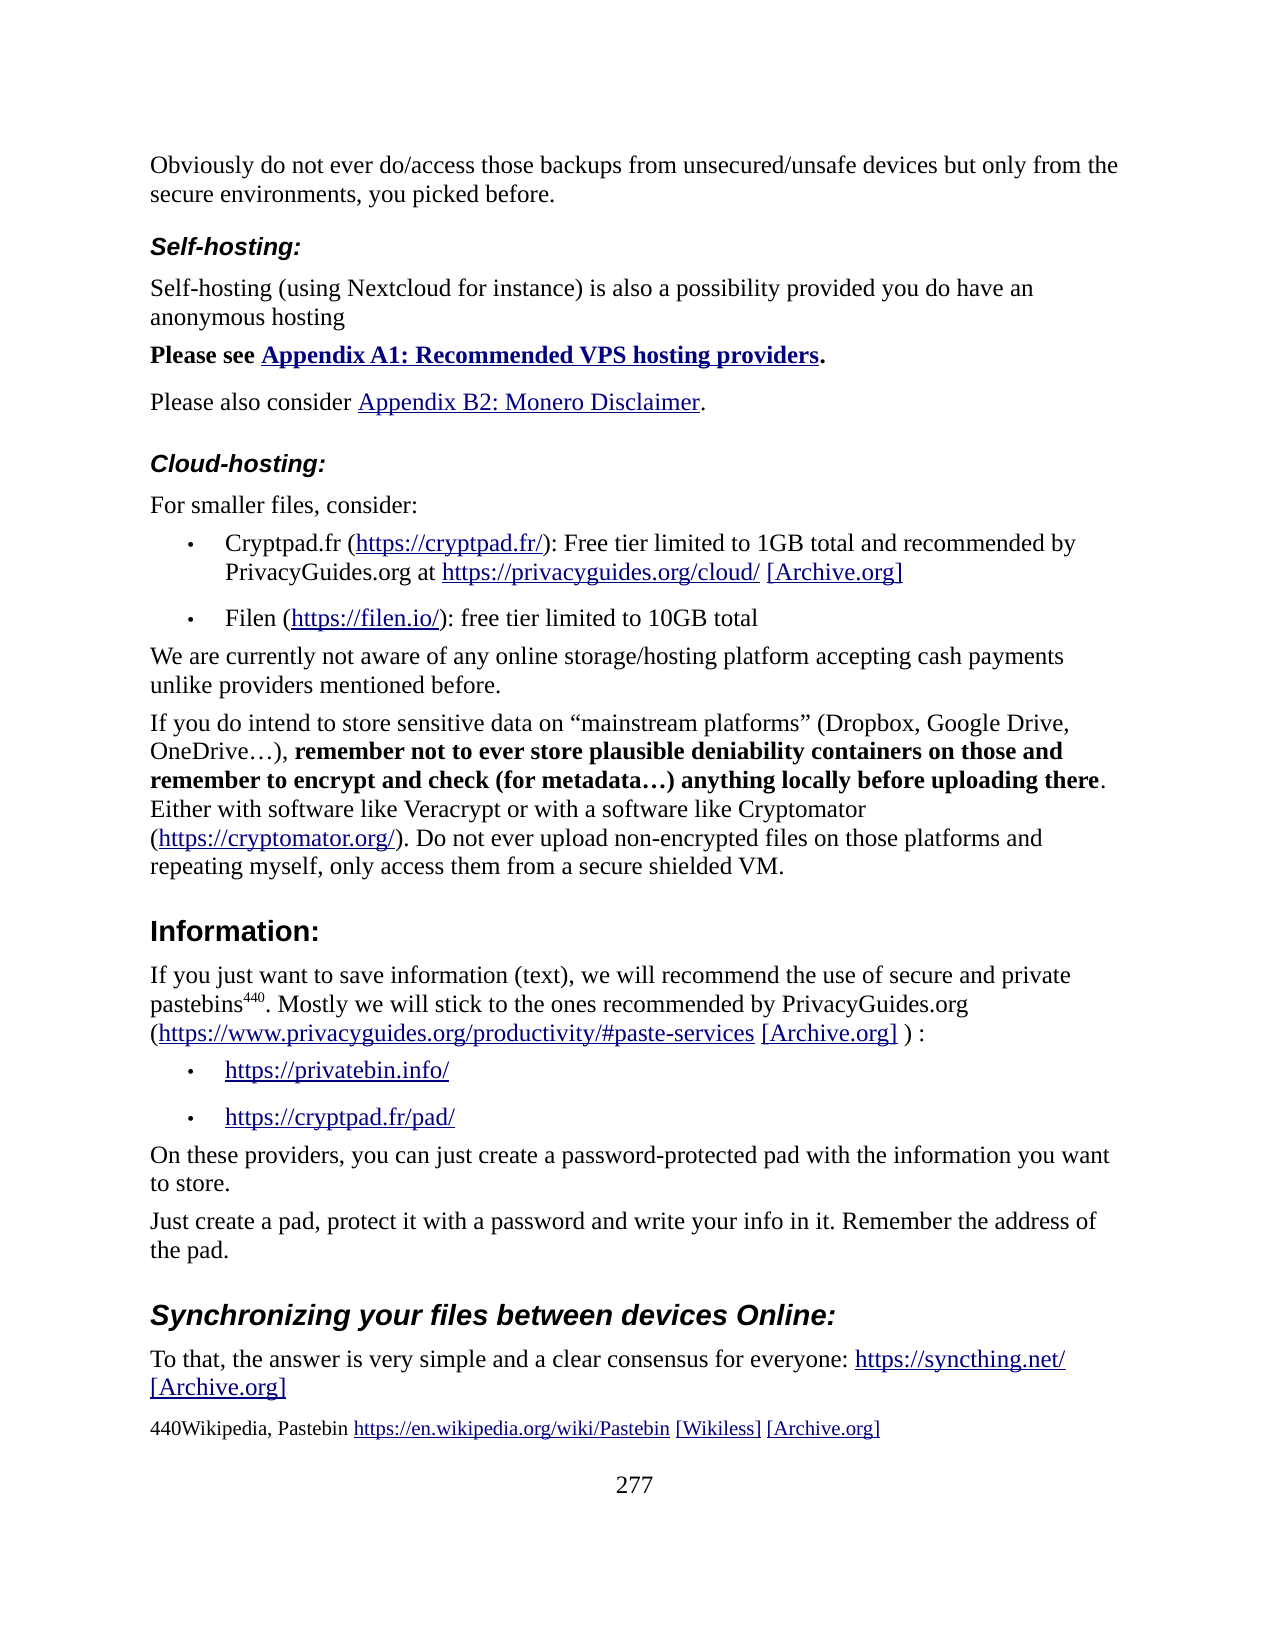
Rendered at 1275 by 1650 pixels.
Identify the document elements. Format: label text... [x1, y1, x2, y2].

text If you just want to save information (text), we will recommend the use of secure and private pastebins. Mostly we will stick to the ones recommended by PrivacyGuides.org (https://www.privacyguides.org/productivity/#paste-services [Archive.org] ) : [150, 960, 1125, 1046]
subtitle Self-hosting: [150, 232, 1125, 261]
subtitle Synchronizing your files between devices Online: [150, 1298, 1125, 1331]
text Wikipedia, Pastebin https://en.wikipedia.org/wiki/Pastebin [Wikiless] [Archive.org] [150, 1416, 1125, 1440]
text On these providers, you can just create a password-protected pad with the information you want to store. [150, 1140, 1125, 1197]
subtitle Information: [150, 914, 1125, 948]
text For smaller files, consider: [150, 490, 1125, 519]
subtitle Cloud-hosting: [150, 449, 1125, 478]
text Please also consider Appendix B2: Monero Disclaimer. [150, 387, 1125, 415]
list Cryptpad.fr (https://cryptpad.fr/): Free tier limited to 1GB total and recommended by PrivacyGuides.org at https://privacyguides.org/cloud/ [Archive.org] [187, 528, 1125, 586]
list https://privatebin.info/ [187, 1055, 1125, 1084]
list Filen (https://filen.io/): free tier limited to 10GB total [187, 603, 1125, 632]
text Obviously do not ever do/access those backups from unsecured/unsafe devices but only from the secure environments, you picked before. [150, 150, 1125, 207]
text To that, the answer is very simple and a clear consensus for everyone: https://syncthing.net/ [Archive.org] [150, 1344, 1125, 1401]
list https://cryptpad.fr/pad/ [187, 1102, 1125, 1131]
text Self-hosting (using Nextcloud for instance) is also a possibility provided you do have an anonymous hosting [150, 273, 1125, 331]
text Please see Appendix A1: Recommended VPS hosting providers. [150, 340, 1125, 369]
text Just create a pad, protect it with a password and write your info in it. Remember the address of the pad. [150, 1206, 1125, 1264]
text We are currently not aware of any online storage/hosting platform accepting cash payments unlike providers mentioned before. [150, 641, 1125, 699]
text If you do intend to store sensitive data on “mainstream platforms” (Dropbox, Google Drive, OneDrive…), remember not to ever store plausible deniability containers on those and remember to encrypt and check (for metadata…) anything locally before uploading there. Either with software like Veracrypt or with a software like Cryptomator (https://cryptomator.org/). Do not ever upload non-encrypted files on those platforms and repeating myself, only access them from a secure shielded VM. [150, 708, 1125, 880]
